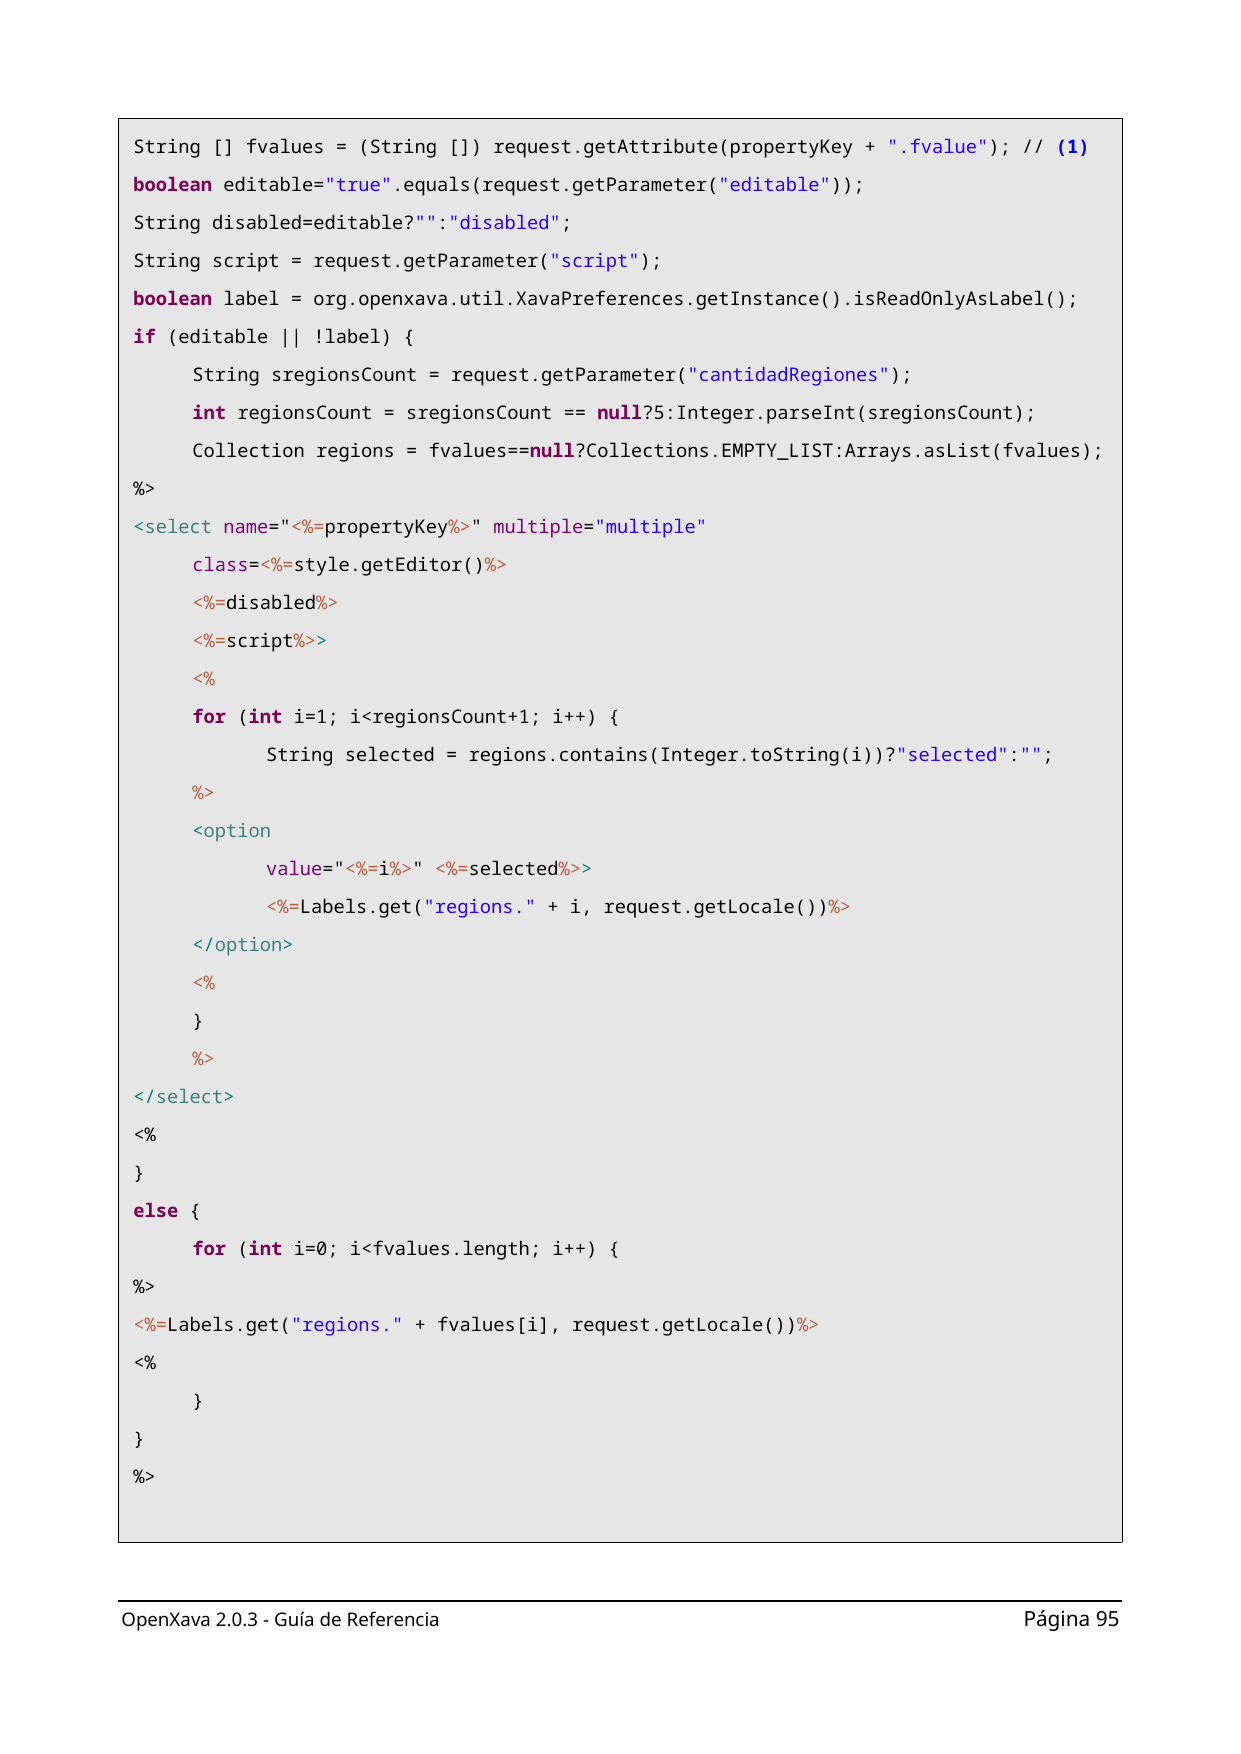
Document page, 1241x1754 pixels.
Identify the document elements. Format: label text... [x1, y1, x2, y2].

text for (int i=1; i<regionsCount+1; i++) { [119, 688, 1122, 726]
text %> [119, 460, 1122, 498]
text %> [119, 1031, 1122, 1069]
text else { [119, 1183, 1122, 1221]
text <%=disabled%> [119, 574, 1122, 612]
text <%=Labels.get("regions." + i, request.getLocale())%> [119, 878, 1122, 917]
text String selected = regions.contains(Integer.toString(i))?"selected":""; [119, 726, 1122, 764]
text <select name="<%=propertyKey%>" multiple="multiple" [119, 498, 1122, 536]
text } [119, 1411, 1122, 1449]
text <% [119, 1107, 1122, 1145]
text <%=script%>> [119, 612, 1122, 650]
text String script = request.getParameter("script"); [119, 232, 1122, 270]
text boolean editable="true".equals(request.getParameter("editable")); [119, 156, 1122, 194]
text String [] fvalues = (String []) request.getAttribute(propertyKey + ".fvalue"); // (1) [119, 119, 1122, 156]
text Collection regions = fvalues==null?Collections.EMPTY_LIST:Arrays.asList(fvalues); [119, 422, 1122, 460]
text <% [119, 954, 1122, 993]
text %> [119, 764, 1122, 802]
text for (int i=0; i<fvalues.length; i++) { [119, 1221, 1122, 1259]
text } [119, 1373, 1122, 1411]
text <option [119, 802, 1122, 841]
text String sregionsCount = request.getParameter("cantidadRegiones"); [119, 346, 1122, 384]
text %> [119, 1259, 1122, 1297]
text class=<%=style.getEditor()%> [119, 536, 1122, 574]
text <% [119, 650, 1122, 688]
text </select> [119, 1069, 1122, 1107]
text <%=Labels.get("regions." + fvalues[i], request.getLocale())%> [119, 1297, 1122, 1335]
text boolean label = org.openxava.util.XavaPreferences.getInstance().isReadOnlyAsLabel(); [119, 270, 1122, 308]
text <% [119, 1335, 1122, 1373]
text </option> [119, 917, 1122, 954]
text int regionsCount = sregionsCount == null?5:Integer.parseInt(sregionsCount); [119, 384, 1122, 422]
text value="<%=i%>" <%=selected%>> [119, 841, 1122, 878]
text if (editable || !label) { [119, 308, 1122, 346]
text %> [119, 1449, 1122, 1487]
text } [119, 1145, 1122, 1183]
text } [119, 993, 1122, 1031]
text String disabled=editable?"":"disabled"; [119, 194, 1122, 232]
